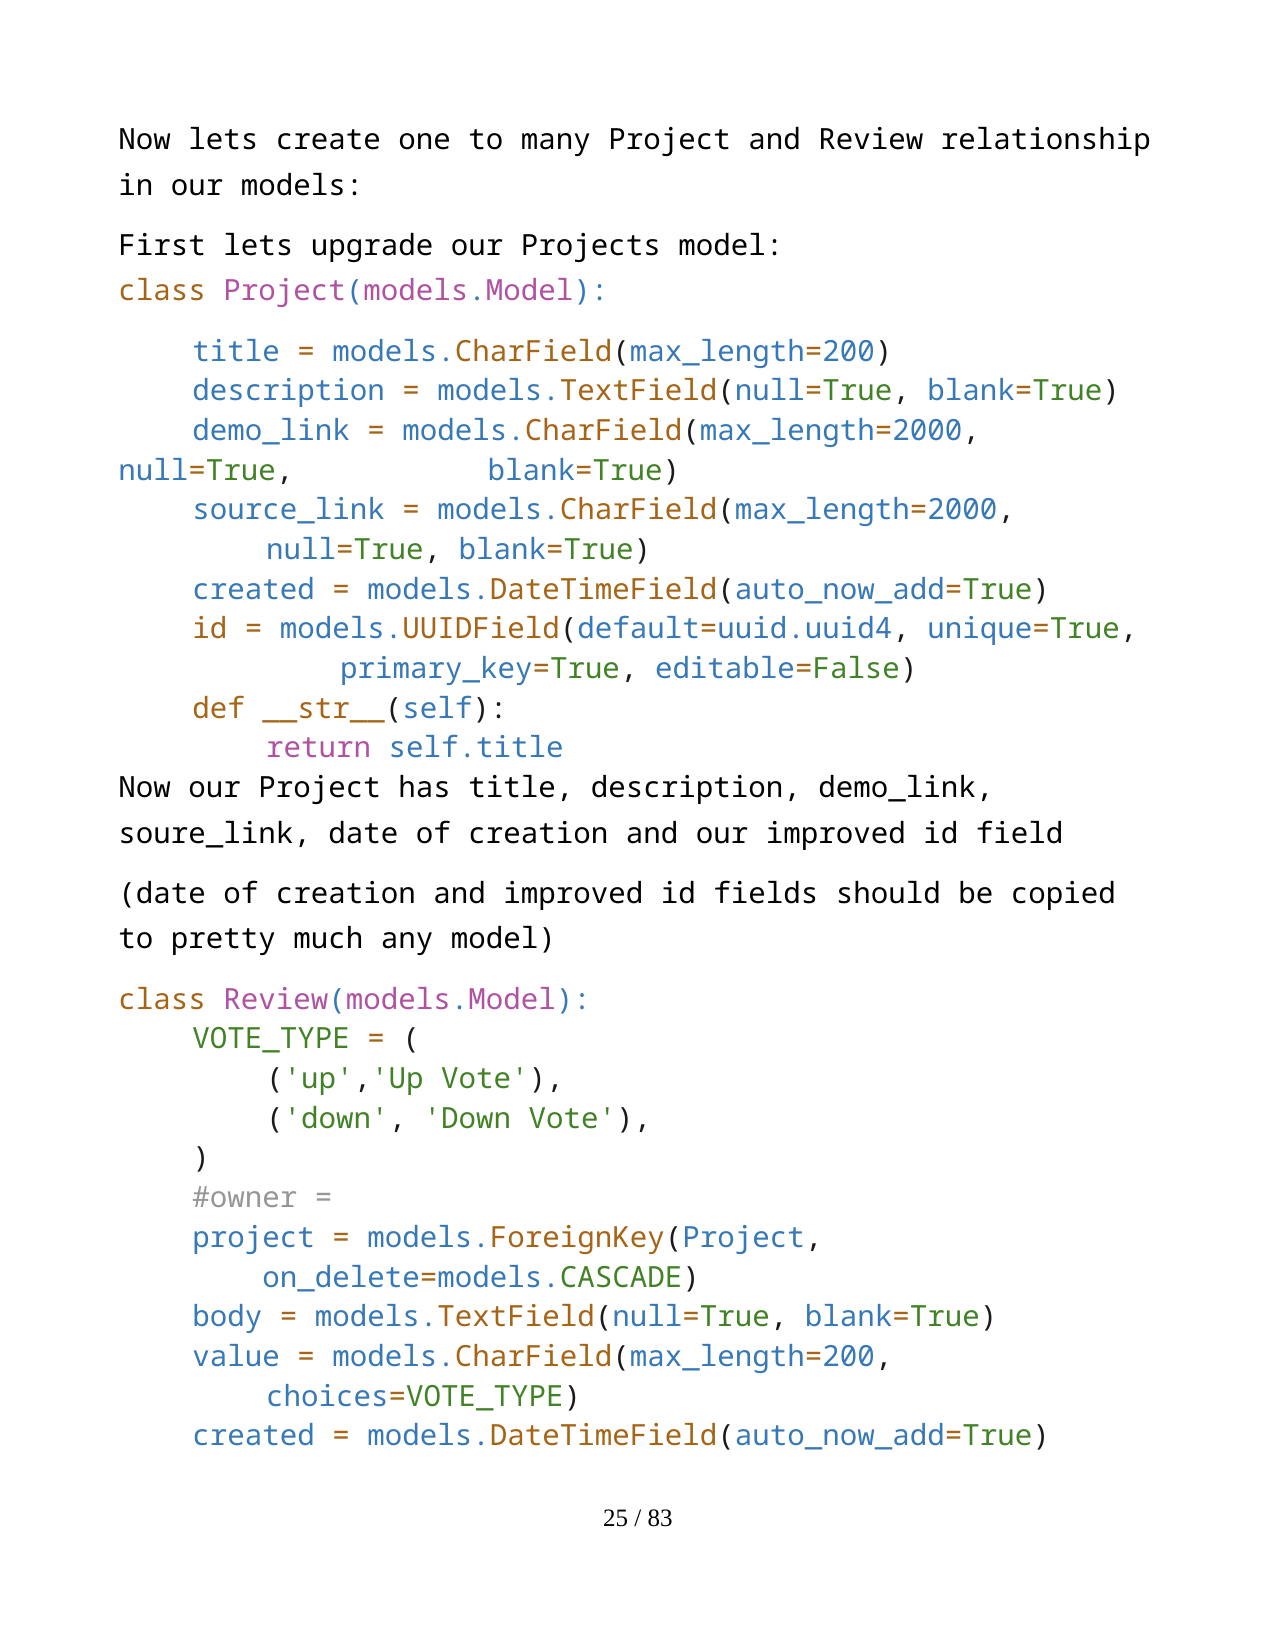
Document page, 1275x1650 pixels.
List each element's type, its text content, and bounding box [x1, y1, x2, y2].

text description = models.TextField(null=True, blank=True) [118, 369, 1157, 409]
text created = models.DateTimeField(auto_now_add=True) [118, 568, 1157, 608]
text demo_link = models.CharField(max_length=2000, null=True, blank=True) [118, 409, 1157, 488]
text ('up','Up Vote'), [118, 1057, 1157, 1097]
text title = models.CharField(max_length=200) [118, 330, 1157, 369]
text created = models.DateTimeField(auto_now_add=True) [118, 1414, 1157, 1454]
text return self.title [118, 727, 1157, 766]
text Now our Project has title, description, demo_link, soure_link, date of creation and our improved id field [118, 766, 1157, 852]
text def __str__(self): [118, 687, 1157, 727]
text ) [118, 1137, 1157, 1176]
text id = models.UUIDField(default=uuid.uuid4, unique=True, primary_key=True, editable=False) [118, 608, 1157, 687]
text class Review(models.Model): [118, 978, 1157, 1018]
text First lets upgrade our Projects model: class Project(models.Model): [118, 224, 1157, 309]
text value = models.CharField(max_length=200, choices=VOTE_TYPE) [118, 1335, 1157, 1414]
text VOTE_TYPE = ( [118, 1018, 1157, 1057]
text body = models.TextField(null=True, blank=True) [118, 1296, 1157, 1335]
text #owner = [118, 1176, 1157, 1216]
text project = models.ForeignKey(Project, on_delete=models.CASCADE) [118, 1216, 1157, 1296]
text ('down', 'Down Vote'), [118, 1097, 1157, 1137]
text source_link = models.CharField(max_length=2000, null=True, blank=True) [118, 488, 1157, 568]
text Now lets create one to many Project and Review relationship in our models: [118, 118, 1157, 203]
text (date of creation and improved id fields should be copied to pretty much any model) [118, 872, 1157, 957]
